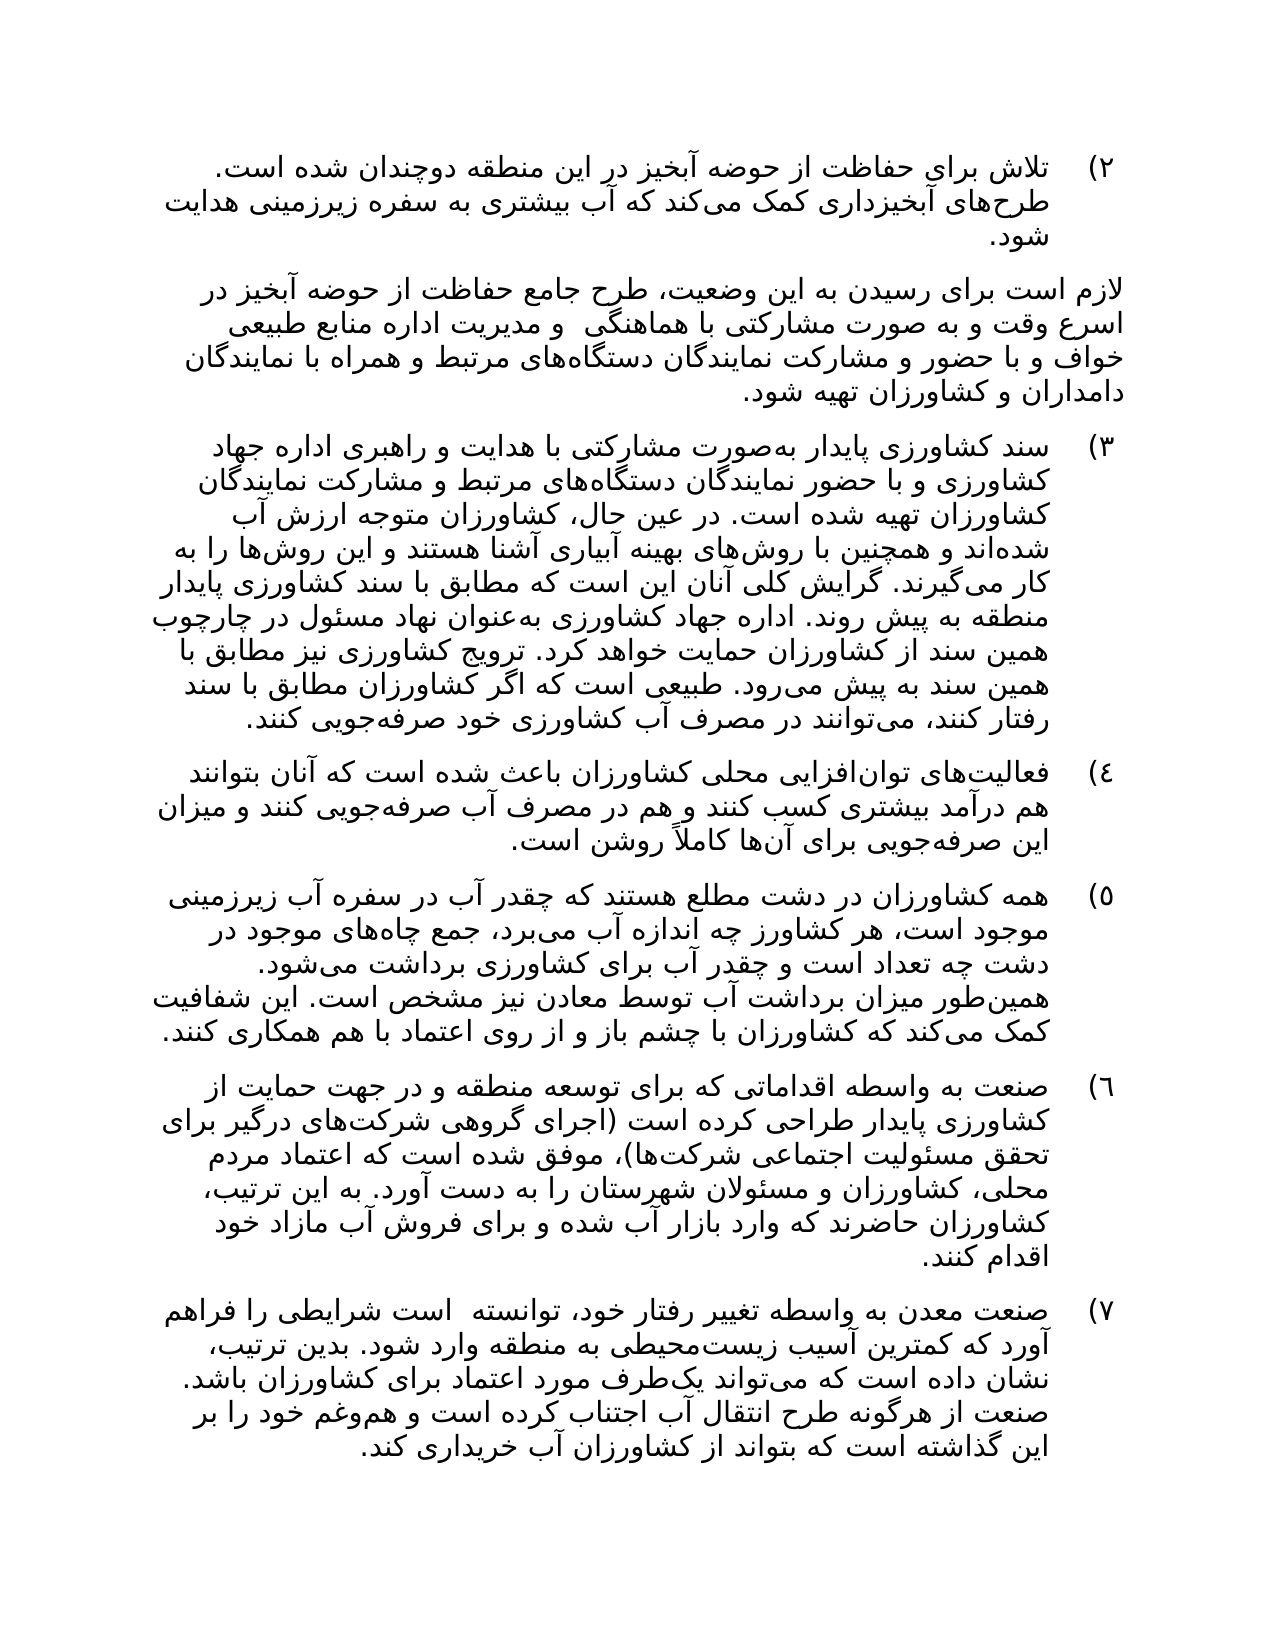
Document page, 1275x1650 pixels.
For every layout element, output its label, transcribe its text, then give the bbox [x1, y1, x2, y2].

list صنعت به واسطه اقداماتی که برای توسعه منطقه و در جهت حمایت از کشاورزی پایدار طراحی کرده است (اجرای گروهی شرکت‌های درگیر برای تحقق مسئولیت اجتماعی شرکت‌ها)، موفق شده است که اعتماد مردم محلی، کشاورزان و مسئولان شهرستان را به دست آورد. به این ترتیب، کشاورزان حاضرند که وارد بازار آب شده و برای فروش آب مازاد خود اقدام کنند. [150, 1069, 1087, 1273]
text لازم است برای رسیدن به این وضعیت، طرح جامع حفاظت از حوضه آبخیز در اسرع وقت و به صورت مشارکتی با هماهنگی و مدیریت اداره منابع طبیعی خواف و با حضور و مشارکت نمایندگان دستگاه‌های مرتبط و همراه با نمایندگان دامداران و کشاورزان تهیه شود. [150, 273, 1125, 408]
list همه کشاورزان در دشت مطلع هستند که چقدر آب در سفره آب زیرزمینی موجود است، هر کشاورز چه اندازه آب می‌برد، جمع چاه‌های موجود در دشت چه تعداد است و چقدر آب برای کشاورزی برداشت می‌شود. همین‌طور میزان برداشت آب توسط معادن نیز مشخص است. این شفافیت کمک می‌کند که کشاورزان با چشم باز و از روی اعتماد با هم همکاری کنند. [150, 878, 1087, 1048]
list سند کشاورزی پایدار به‌صورت مشارکتی با هدایت و راهبری اداره جهاد کشاورزی و با حضور نمایندگان دستگاه‌های مرتبط و مشارکت نمایندگان کشاورزان تهیه ‌شده است. در عین ‌حال، کشاورزان متوجه ارزش آب شده‌اند و همچنین با روش‌های بهینه آبیاری آشنا هستند و این روش‌ها را به کار می‌گیرند. گرایش کلی آنان این است که مطابق با سند کشاورزی پایدار منطقه به پیش روند. اداره جهاد کشاورزی به‌عنوان نهاد مسئول در چارچوب همین سند از کشاورزان حمایت خواهد کرد. ترویج کشاورزی نیز مطابق با همین سند به پیش می‌رود. طبیعی است که اگر کشاورزان مطابق با سند رفتار کنند، می‌توانند در مصرف آب کشاورزی خود صرفه‌جویی کنند. [150, 429, 1087, 735]
list صنعت معدن به واسطه تغییر رفتار خود، توانسته است شرایطی را فراهم آورد که کمترین آسیب زیست‌محیطی به منطقه وارد شود. بدین ترتیب، نشان داده است که می‌تواند یک‌طرف مورد اعتماد برای کشاورزان باشد. صنعت از هرگونه طرح انتقال آب اجتناب کرده است و هم‌وغم خود را بر این گذاشته است که بتواند از کشاورزان آب خریداری کند. [150, 1294, 1087, 1463]
list تلاش برای حفاظت از حوضه آبخیز در این منطقه دوچندان شده است. طرح‌های آبخیزداری کمک می‌کند که آب بیشتری به سفره زیرزمینی هدایت شود. [150, 150, 1087, 252]
list فعالیت‌های توان‌افزایی محلی کشاورزان باعث شده است که آنان بتوانند هم درآمد بیشتری کسب کنند و هم در مصرف آب صرفه‌جویی کنند و میزان این صرفه‌جویی برای آن‌ها کاملاً روشن است. [150, 756, 1087, 858]
